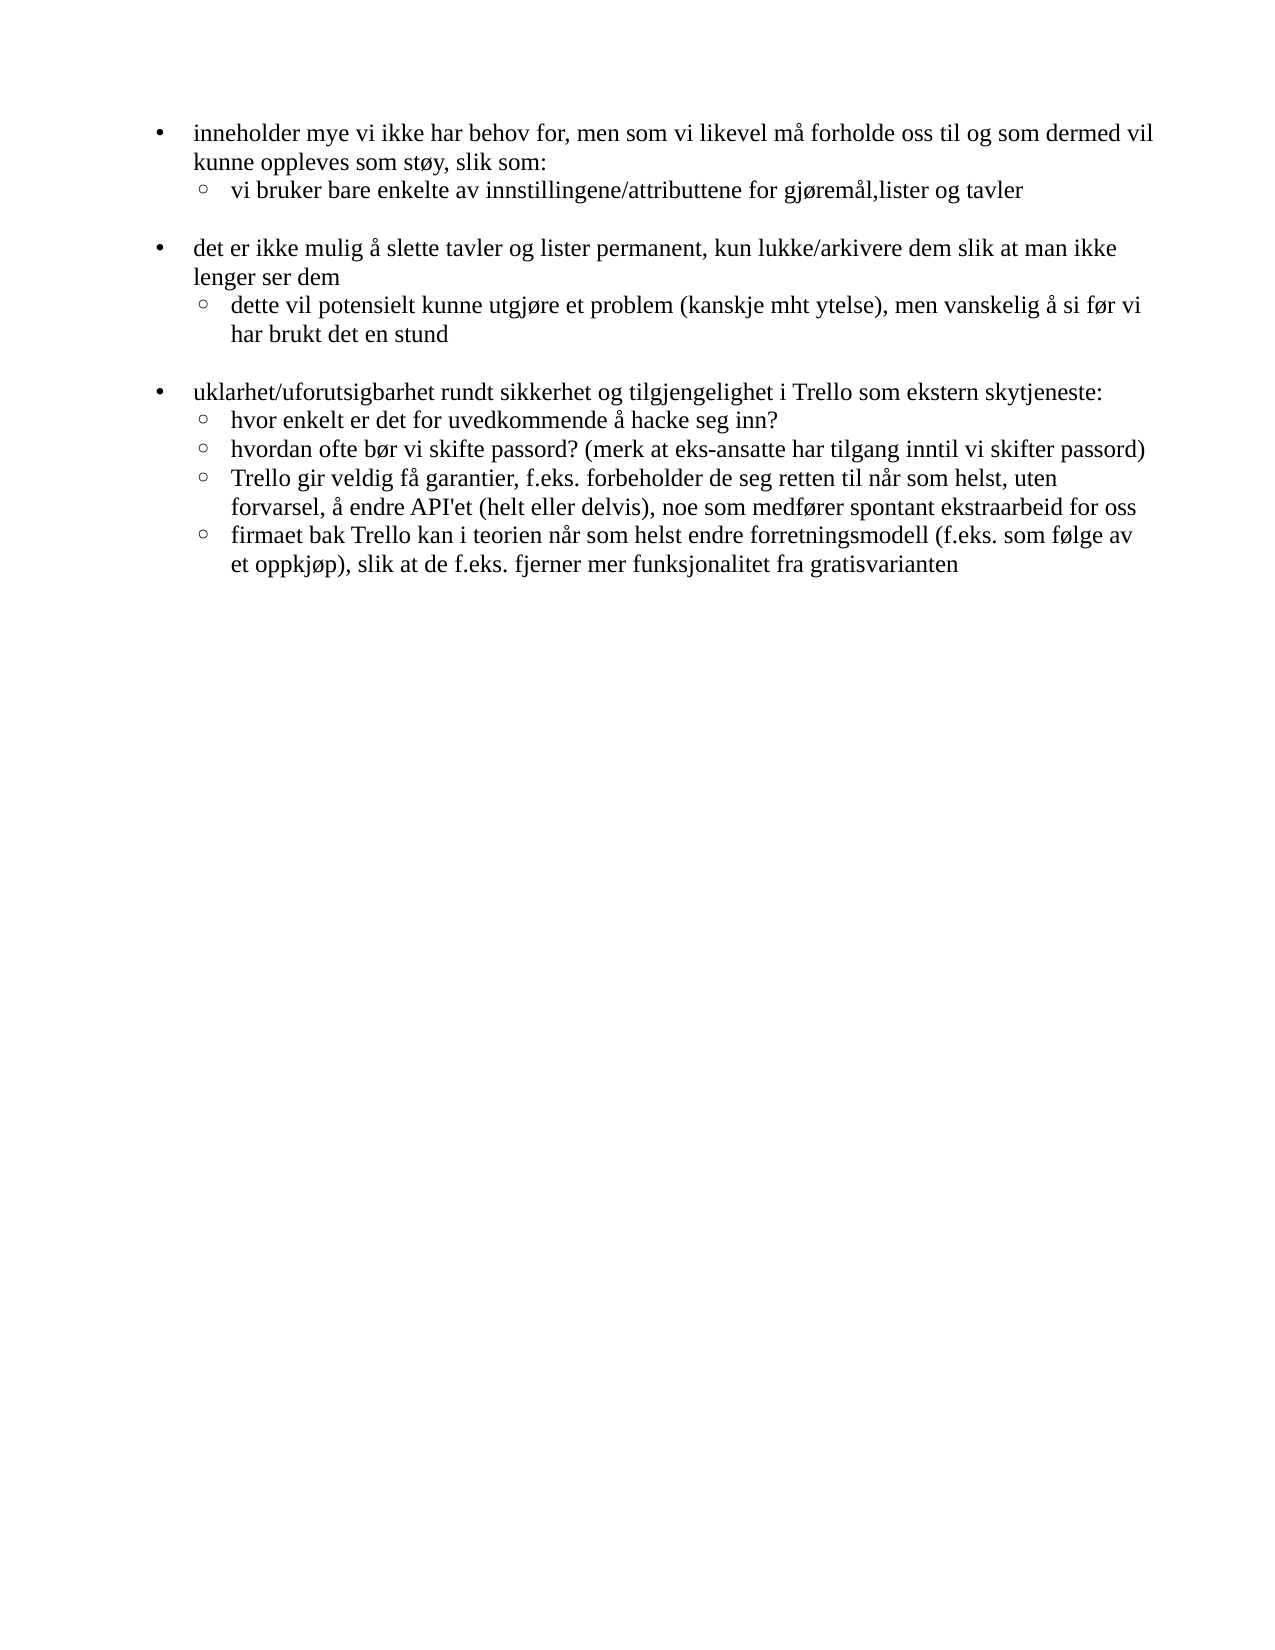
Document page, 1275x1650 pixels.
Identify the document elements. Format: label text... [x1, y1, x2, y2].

list vi bruker bare enkelte av innstillingene/attributtene for gjøremål,lister og tavler [193, 176, 1157, 204]
list Trello gir veldig få garantier, f.eks. forbeholder de seg retten til når som helst, uten forvarsel, å endre API'et (helt eller delvis), noe som medfører spontant ekstraarbeid for oss [193, 463, 1157, 521]
list firmaet bak Trello kan i teorien når som helst endre forretningsmodell (f.eks. som følge av et oppkjøp), slik at de f.eks. fjerner mer funksjonalitet fra gratisvarianten [193, 521, 1157, 578]
list dette vil potensielt kunne utgjøre et problem (kanskje mht ytelse), men vanskelig å si før vi har brukt det en stund [193, 291, 1157, 348]
list det er ikke mulig å slette tavler og lister permanent, kun lukke/arkivere dem slik at man ikke lenger ser dem [156, 233, 1157, 291]
list inneholder mye vi ikke har behov for, men som vi likevel må forholde oss til og som dermed vil kunne oppleves som støy, slik som: [156, 118, 1157, 176]
list hvor enkelt er det for uvedkommende å hacke seg inn? [193, 406, 1157, 434]
list uklarhet/uforutsigbarhet rundt sikkerhet og tilgjengelighet i Trello som ekstern skytjeneste: [156, 377, 1157, 406]
list hvordan ofte bør vi skifte passord? (merk at eks-ansatte har tilgang inntil vi skifter passord) [193, 434, 1157, 463]
